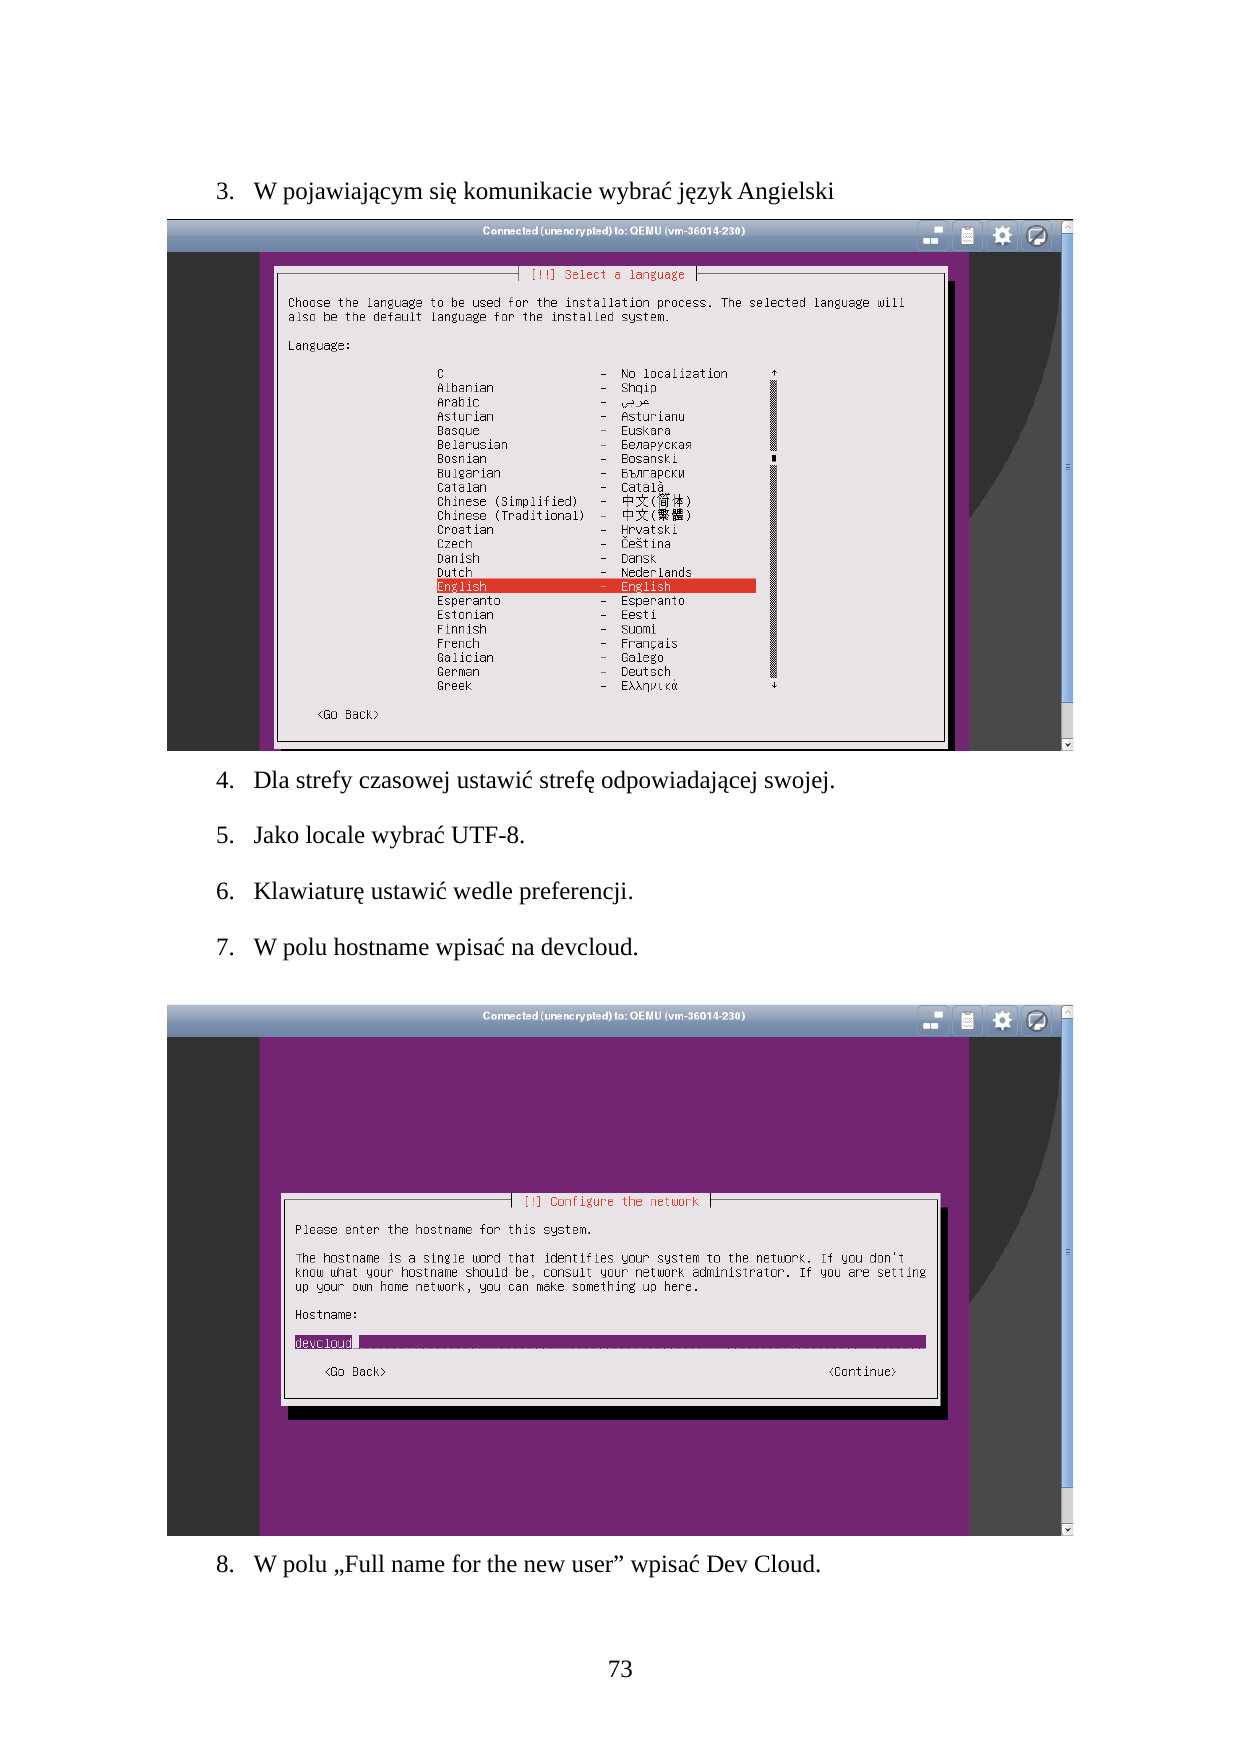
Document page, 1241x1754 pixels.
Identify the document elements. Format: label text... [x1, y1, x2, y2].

list W pojawiającym się komunikacie wybrać język Angielski [216, 176, 1122, 205]
picture [167, 219, 1074, 751]
list W polu hostname wpisać na devcloud. [216, 932, 1122, 960]
list W polu „Full name for the new user” wpisać Dev Cloud. [216, 987, 1122, 1578]
list Dla strefy czasowej ustawić strefę odpowiadającej swojej. [216, 751, 1122, 793]
picture [167, 1004, 1074, 1536]
list Jako locale wybrać UTF-8. [216, 820, 1122, 849]
list Klawiaturę ustawić wedle preferencji. [216, 876, 1122, 905]
